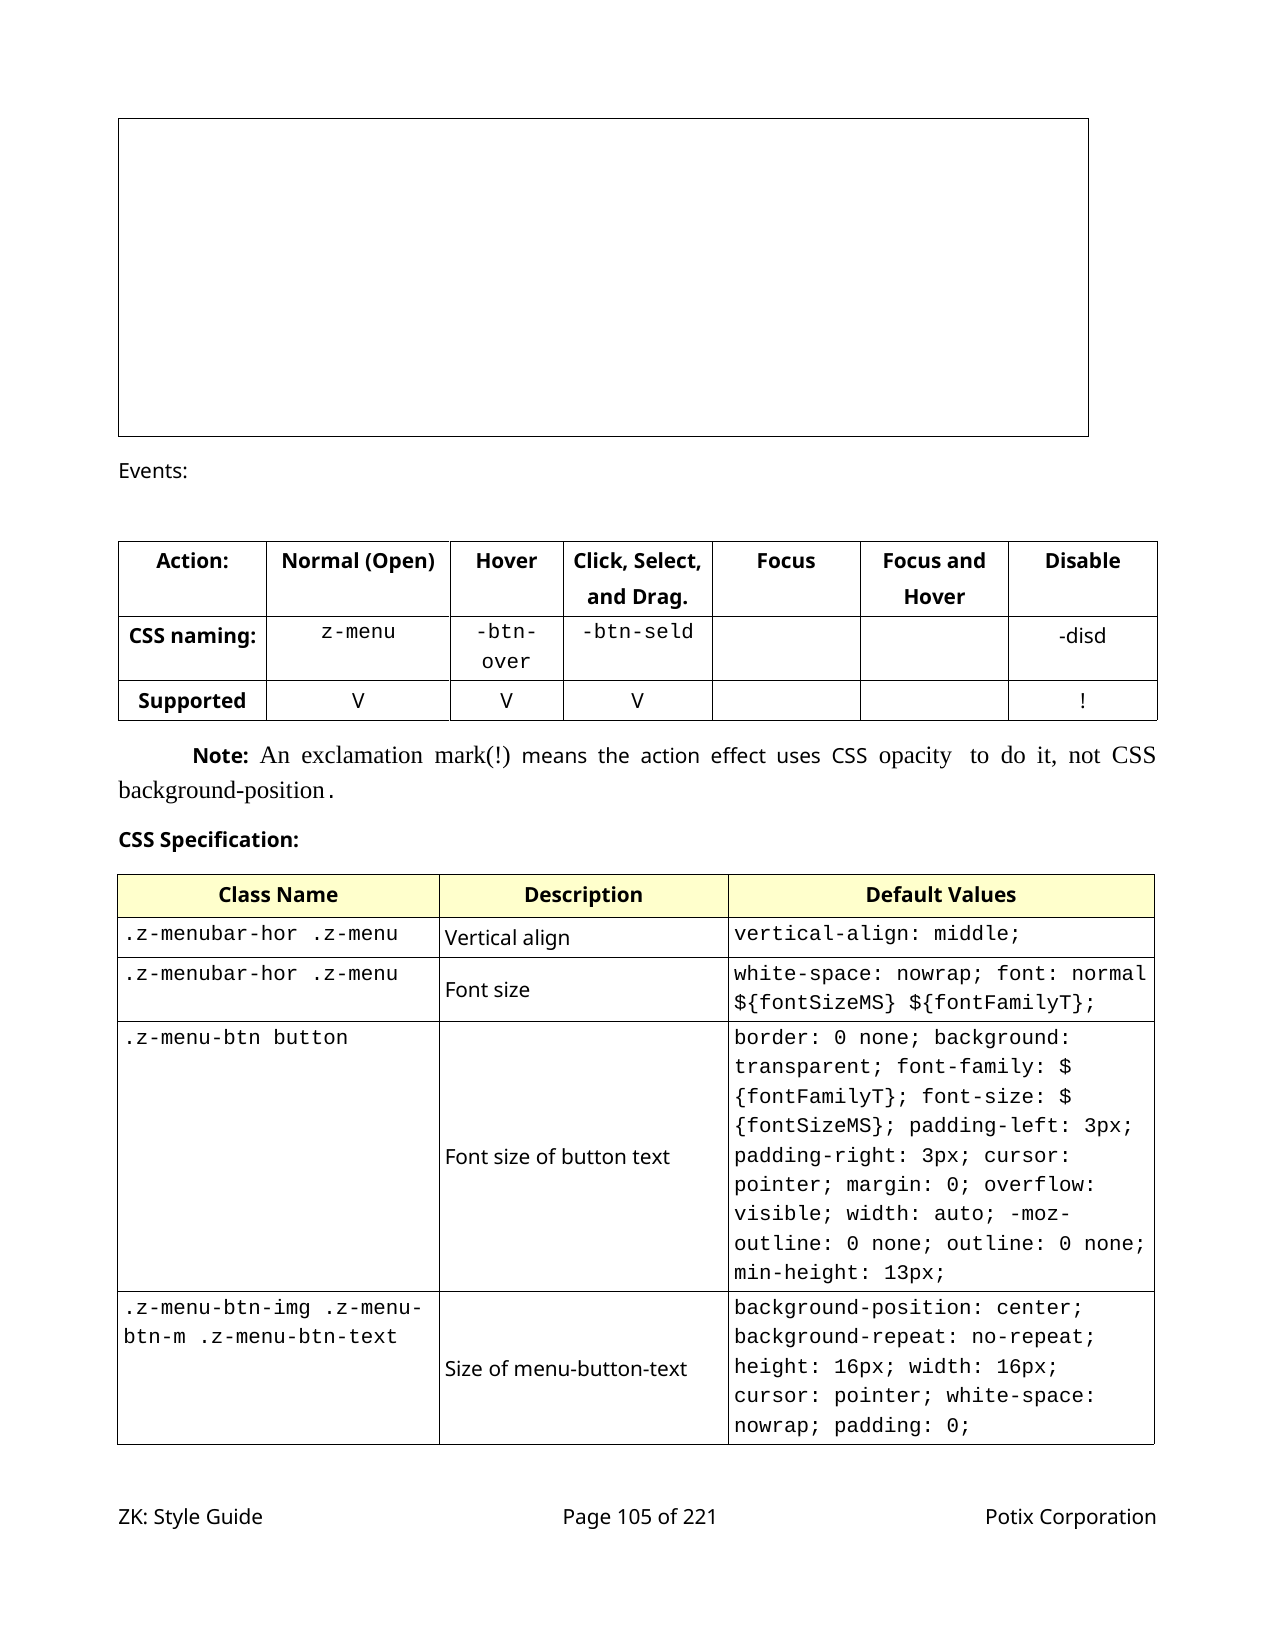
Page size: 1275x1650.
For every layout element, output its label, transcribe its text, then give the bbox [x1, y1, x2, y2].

table_cell CSS naming: [119, 617, 266, 680]
table_cell .z-menu-btn-img .z-menu-btn-m .z-menu-btn-text [118, 1292, 439, 1444]
table_header Hover [451, 542, 563, 616]
table_cell .z-menubar-hor .z-menu [118, 958, 439, 1021]
table_cell Font size of button text [440, 1022, 728, 1291]
table_header Normal (Open) [267, 542, 449, 616]
table_header Default Values [729, 875, 1154, 917]
table_cell -btn-seld [564, 617, 712, 680]
text Events: [118, 457, 1157, 520]
text CSS Specification: [118, 825, 1157, 853]
table_cell white-space: nowrap; font: normal ${fontSizeMS} ${fontFamilyT}; [729, 958, 1154, 1021]
table_cell V [451, 681, 563, 720]
table_header Class Name [118, 875, 439, 917]
table_cell V [564, 681, 712, 720]
table_cell [713, 681, 860, 720]
table_cell Supported [119, 681, 266, 720]
table_header Click, Select, and Drag. [564, 542, 712, 616]
table_cell [713, 617, 860, 680]
table_header Action: [119, 542, 266, 616]
table_cell Font size [440, 958, 728, 1021]
table_cell Vertical align [440, 918, 728, 957]
table_cell Size of menu-button-text [440, 1292, 728, 1444]
table_cell -disd [1009, 617, 1157, 680]
table_header Focus and Hover [861, 542, 1008, 616]
table_cell border: 0 none; background: transparent; font-family: ${fontFamilyT}; font-size: ${fontSizeMS}; padding-left: 3px; padding-right: 3px; cursor: pointer; margin: 0; overflow: visible; width: auto; -moz-outline: 0 none; outline: 0 none; min-height: 13px; [729, 1022, 1154, 1291]
table_cell z-menu [267, 617, 449, 680]
table_cell -btn-over [451, 617, 563, 680]
table_cell V [267, 681, 449, 720]
table_cell .z-menu-btn button [118, 1022, 439, 1291]
table_cell background-position: center; background-repeat: no-repeat; height: 16px; width: 16px; cursor: pointer; white-space: nowrap; padding: 0; [729, 1292, 1154, 1444]
table_cell vertical-align: middle; [729, 918, 1154, 957]
table_cell [119, 119, 1088, 436]
text Note: An exclamation mark(!) means the action effect uses CSS opacity to do it, not CSS background-position. [118, 741, 1157, 805]
table_cell [861, 617, 1008, 680]
table_header Disable [1009, 542, 1157, 616]
table_cell [861, 681, 1008, 720]
table_header Focus [713, 542, 860, 616]
table_cell .z-menubar-hor .z-menu [118, 918, 439, 957]
table_cell ! [1009, 681, 1157, 720]
table_header Description [440, 875, 728, 917]
